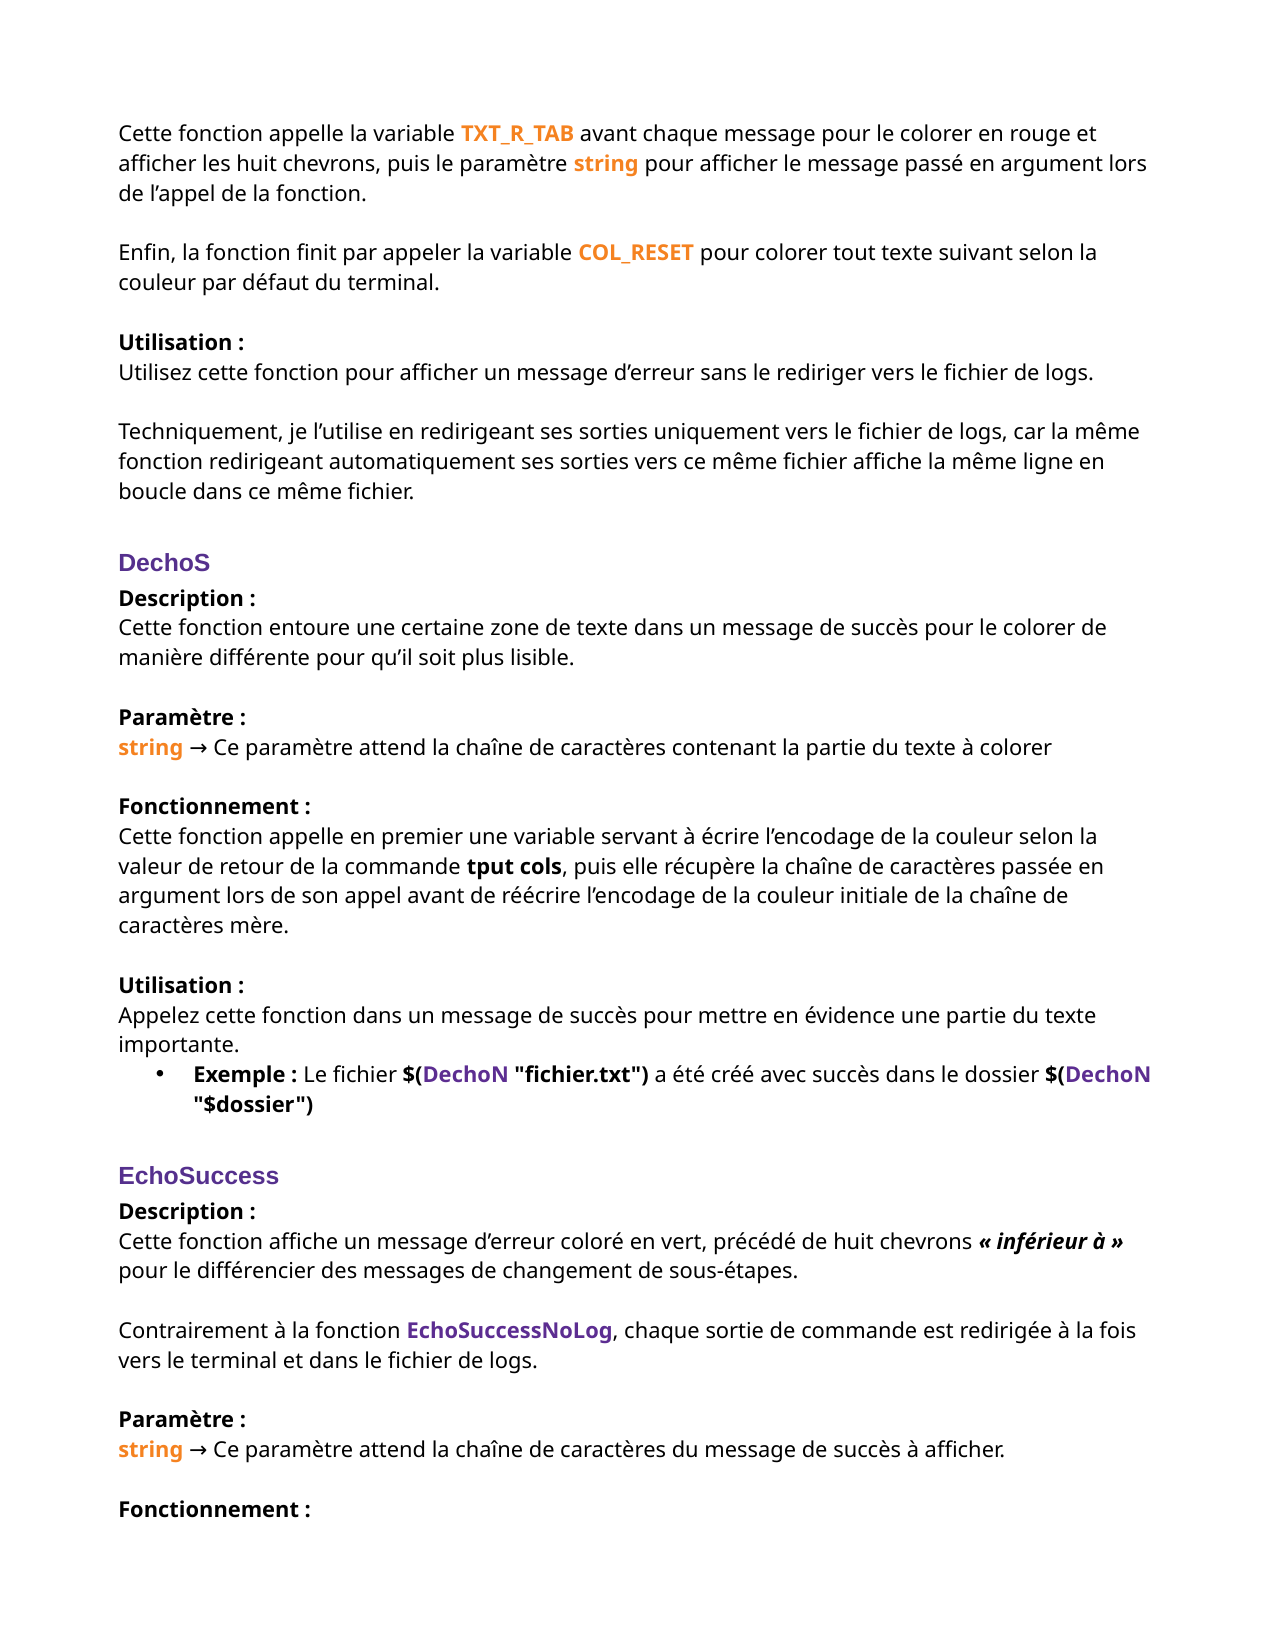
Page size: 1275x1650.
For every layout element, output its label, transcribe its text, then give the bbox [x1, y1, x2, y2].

text Description : [118, 1196, 1157, 1226]
text Paramètre : [118, 702, 1157, 731]
text Cette fonction appelle en premier une variable servant à écrire l’encodage de la couleur selon la valeur de retour de la commande tput cols, puis elle récupère la chaîne de caractères passée en argument lors de son appel avant de réécrire l’encodage de la couleur initiale de la chaîne de caractères mère. [118, 821, 1157, 940]
text string → Ce paramètre attend la chaîne de caractères du message de succès à afficher. [118, 1434, 1157, 1464]
text Enfin, la fonction finit par appeler la variable COL_RESET pour colorer tout texte suivant selon la couleur par défaut du terminal. [118, 237, 1157, 297]
text Description : [118, 582, 1157, 612]
text Cette fonction affiche un message d’erreur coloré en vert, précédé de huit chevrons « inférieur à » pour le différencier des messages de changement de sous-étapes. [118, 1226, 1157, 1285]
text Cette fonction appelle la variable TXT_R_TAB avant chaque message pour le colorer en rouge et afficher les huit chevrons, puis le paramètre string pour afficher le message passé en argument lors de l’appel de la fonction. [118, 118, 1157, 207]
text Paramètre : [118, 1404, 1157, 1434]
text Fonctionnement : [118, 1494, 1157, 1523]
text Utilisation : [118, 327, 1157, 356]
text Contrairement à la fonction EchoSuccessNoLog, chaque sortie de commande est redirigée à la fois vers le terminal et dans le fichier de logs. [118, 1315, 1157, 1374]
list Exemple : Le fichier $(DechoN "fichier.txt") a été créé avec succès dans le dossier $(DechoN "$dossier") [156, 1059, 1157, 1119]
text string → Ce paramètre attend la chaîne de caractères contenant la partie du texte à colorer [118, 731, 1157, 761]
text Techniquement, je l’utilise en redirigeant ses sorties uniquement vers le fichier de logs, car la même fonction redirigeant automatiquement ses sorties vers ce même fichier affiche la même ligne en boucle dans ce même fichier. [118, 416, 1157, 505]
text Cette fonction entoure une certaine zone de texte dans un message de succès pour le colorer de manière différente pour qu’il soit plus lisible. [118, 612, 1157, 672]
text Appelez cette fonction dans un message de succès pour mettre en évidence une partie du texte importante. [118, 999, 1157, 1059]
text Utilisez cette fonction pour afficher un message d’erreur sans le rediriger vers le fichier de logs. [118, 356, 1157, 386]
subtitle DechoS [118, 548, 1157, 576]
text Fonctionnement : [118, 791, 1157, 821]
text Utilisation : [118, 970, 1157, 999]
subtitle EchoSuccess [118, 1161, 1157, 1189]
